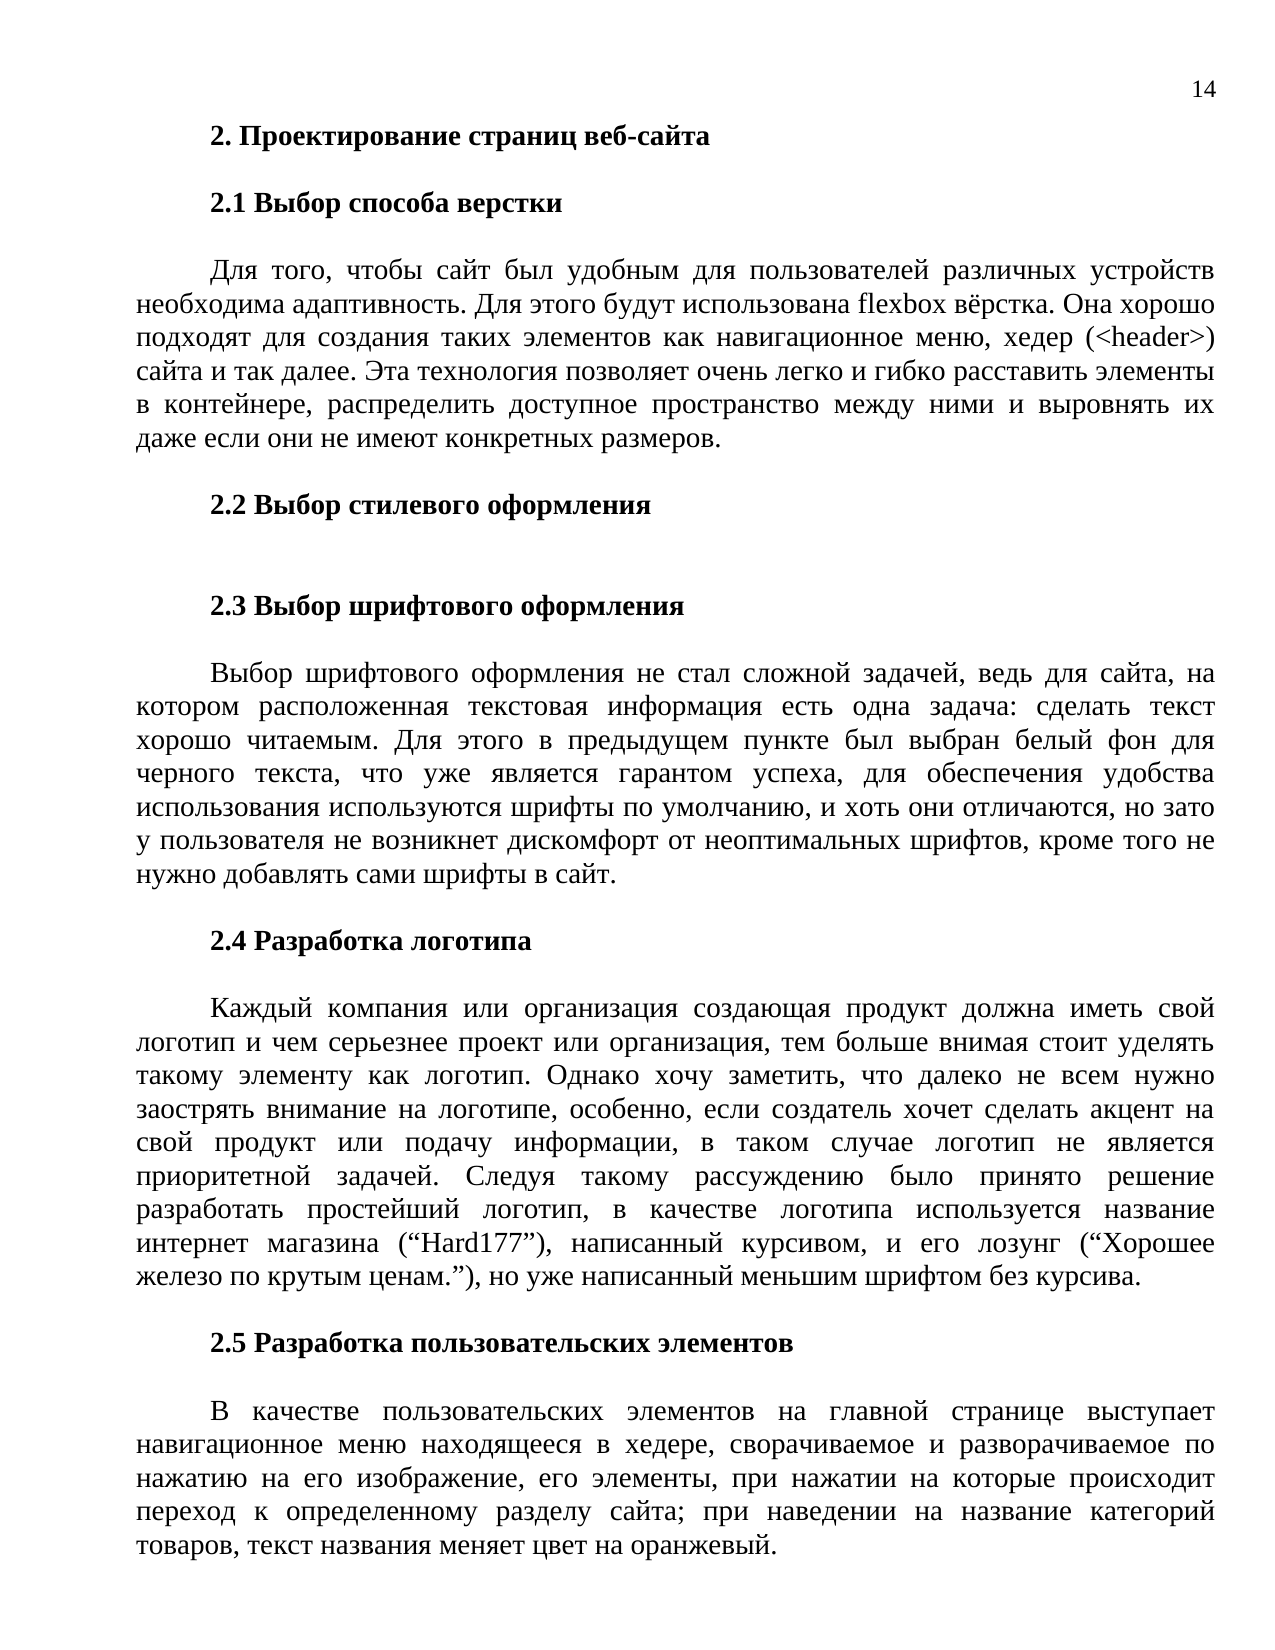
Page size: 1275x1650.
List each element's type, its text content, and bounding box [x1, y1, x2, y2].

text 2.5 Разработка пользовательских элементов [136, 1326, 1216, 1359]
text 2. Проектирование страниц веб-сайта [136, 118, 1216, 152]
text Для того, чтобы сайт был удобным для пользователей различных устройств необходима адаптивность. Для этого будут использована flexbox вёрстка. Она хорошо подходят для создания таких элементов как навигационное меню, хедер (<header>) сайта и так далее. Эта технология позволяет очень легко и гибко расставить элементы в контейнере, распределить доступное пространство между ними и выровнять их даже если они не имеют конкретных размеров. [136, 252, 1216, 453]
text 2.3 Выбор шрифтового оформления [136, 588, 1216, 621]
text Каждый компания или организация создающая продукт должна иметь свой логотип и чем серьезнее проект или организация, тем больше внимая стоит уделять такому элементу как логотип. Однако хочу заметить, что далеко не всем нужно заострять внимание на логотипе, особенно, если создатель хочет сделать акцент на свой продукт или подачу информации, в таком случае логотип не является приоритетной задачей. Следуя такому рассуждению было принято решение разработать простейший логотип, в качестве логотипа используется название интернет магазина (“Hard177”), написанный курсивом, и его лозунг (“Хорошее железо по крутым ценам.”), но уже написанный меньшим шрифтом без курсива. [136, 990, 1216, 1292]
text Выбор шрифтового оформления не стал сложной задачей, ведь для сайта, на котором расположенная текстовая информация есть одна задача: сделать текст хорошо читаемым. Для этого в предыдущем пункте был выбран белый фон для черного текста, что уже является гарантом успеха, для обеспечения удобства использования используются шрифты по умолчанию, и хоть они отличаются, но зато у пользователя не возникнет дискомфорт от неоптимальных шрифтов, кроме того не нужно добавлять сами шрифты в сайт. [136, 655, 1216, 889]
text 2.1 Выбор способа верстки [136, 185, 1216, 219]
text В качестве пользовательских элементов на главной странице выступает навигационное меню находящееся в хедере, сворачиваемое и разворачиваемое по нажатию на его изображение, его элементы, при нажатии на которые происходит переход к определенному разделу сайта; при наведении на название категорий товаров, текст названия меняет цвет на оранжевый. [136, 1393, 1216, 1560]
text 2.4 Разработка логотипа [136, 923, 1216, 957]
text 2.2 Выбор стилевого оформления [136, 487, 1216, 521]
